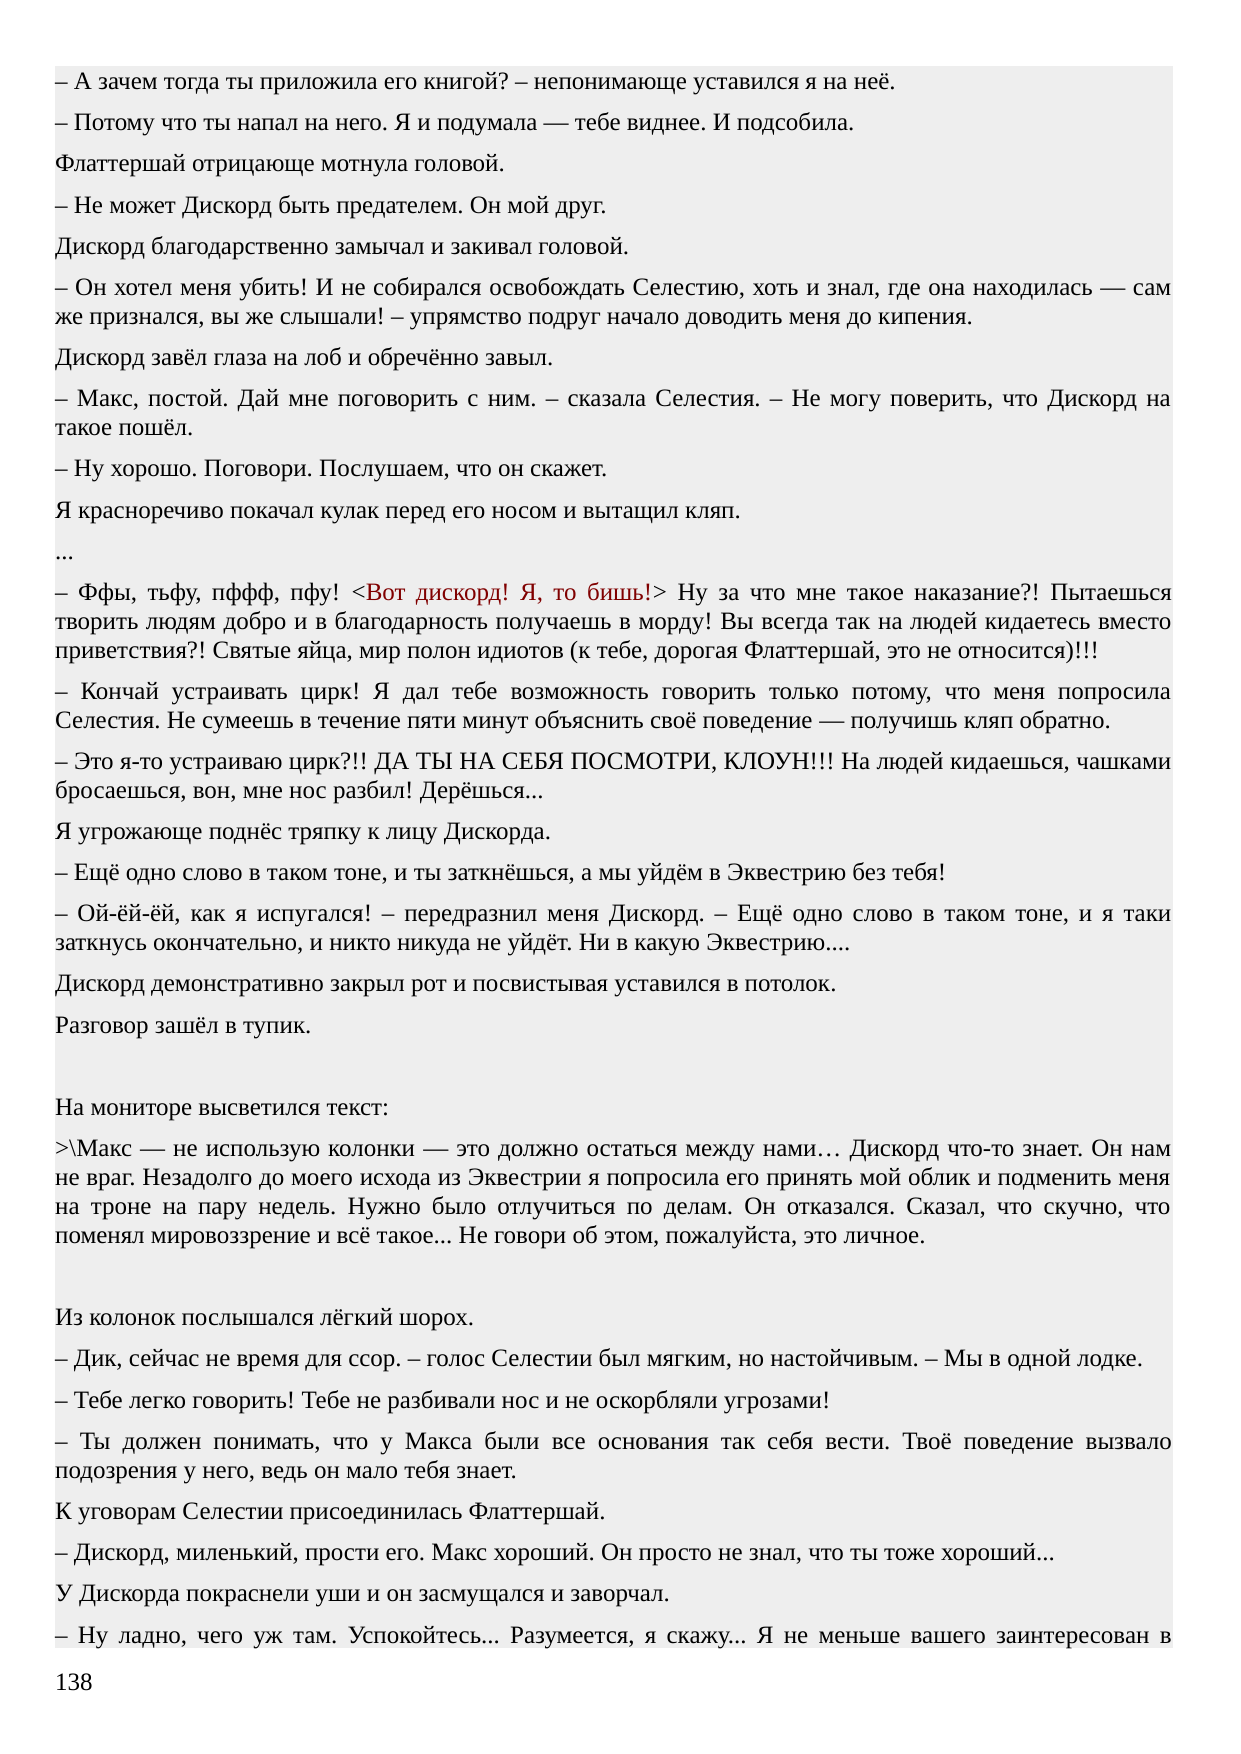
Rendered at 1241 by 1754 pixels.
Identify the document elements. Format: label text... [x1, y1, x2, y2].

text – Дискорд, миленький, прости его. Макс хороший. Он просто не знал, что ты тоже хороший... [55, 1537, 1173, 1566]
text – Тебе легко говорить! Тебе не разбивали нос и не оскорбляли угрозами! [55, 1385, 1173, 1413]
text Дискорд завёл глаза на лоб и обречённо завыл. [55, 342, 1173, 371]
text Из колонок послышался лёгкий шорох. [55, 1302, 1173, 1331]
text Я угрожающе поднёс тряпку к лицу Дискорда. [55, 816, 1173, 845]
text – Макс, постой. Дай мне поговорить с ним. – сказала Селестия. – Не могу поверить, что Дискорд на такое пошёл. [55, 383, 1173, 441]
text К уговорам Селестии присоединилась Флаттершай. [55, 1496, 1173, 1525]
text – Ну хорошо. Поговори. Послушаем, что он скажет. [55, 453, 1173, 482]
text На мониторе высветился текст: [55, 1092, 1173, 1121]
text >\Макс — не использую колонки — это должно остаться между нами… Дискорд что-то знает. Он нам не враг. Незадолго до моего исхода из Эквестрии я попросила его принять мой облик и подменить меня на троне на пару недель. Нужно было отлучиться по делам. Он отказался. Сказал, что скучно, что поменял мировоззрение и всё такое... Не говори об этом, пожалуйста, это личное. [55, 1133, 1173, 1248]
text Дискорд демонстративно закрыл рот и посвистывая уставился в потолок. [55, 968, 1173, 997]
text – Не может Дискорд быть предателем. Он мой друг. [55, 190, 1173, 218]
text – Это я-то устраиваю цирк?!! ДА ТЫ НА СЕБЯ ПОСМОТРИ, КЛОУН!!! На людей кидаешься, чашками бросаешься, вон, мне нос разбил! Дерёшься... [55, 746, 1173, 803]
text – Кончай устраивать цирк! Я дал тебе возможность говорить только потому, что меня попросила Селестия. Не сумеешь в течение пяти минут объяснить своё поведение — получишь кляп обратно. [55, 676, 1173, 733]
text Разговор зашёл в тупик. [55, 1010, 1173, 1038]
text – Ой-ёй-ёй, как я испугался! – передразнил меня Дискорд. – Ещё одно слово в таком тоне, и я таки заткнусь окончательно, и никто никуда не уйдёт. Ни в какую Эквестрию.... [55, 898, 1173, 956]
text – А зачем тогда ты приложила его книгой? – непонимающе уставился я на неё. [55, 66, 1173, 95]
text – Ффы, тьфу, пффф, пфу! <Вот дискорд! Я, то бишь!> Ну за что мне такое наказание?! Пытаешься творить людям добро и в благодарность получаешь в морду! Вы всегда так на людей кидаетесь вместо приветствия?! Святые яйца, мир полон идиотов (к тебе, дорогая Флаттершай, это не относится)!!! [55, 577, 1173, 663]
text – Дик, сейчас не время для ссор. – голос Селестии был мягким, но настойчивым. – Мы в одной лодке. [55, 1343, 1173, 1372]
text – Ты должен понимать, что у Макса были все основания так себя вести. Твоё поведение вызвало подозрения у него, ведь он мало тебя знает. [55, 1426, 1173, 1483]
text Дискорд благодарственно замычал и закивал головой. [55, 231, 1173, 260]
text – Потому что ты напал на него. Я и подумала — тебе виднее. И подсобила. [55, 107, 1173, 136]
text – Он хотел меня убить! И не собирался освобождать Селестию, хоть и знал, где она находилась — сам же признался, вы же слышали! – упрямство подруг начало доводить меня до кипения. [55, 272, 1173, 330]
text Я красноречиво покачал кулак перед его носом и вытащил кляп. [55, 495, 1173, 523]
text ... [55, 536, 1173, 565]
text – Ну ладно, чего уж там. Успокойтесь... Разумеется, я скажу... Я не меньше вашего заинтересован в [55, 1620, 1173, 1648]
text У Дискорда покраснели уши и он засмущался и заворчал. [55, 1578, 1173, 1607]
text – Ещё одно слово в таком тоне, и ты заткнёшься, а мы уйдём в Эквестрию без тебя! [55, 857, 1173, 886]
text Флаттершай отрицающе мотнула головой. [55, 148, 1173, 177]
